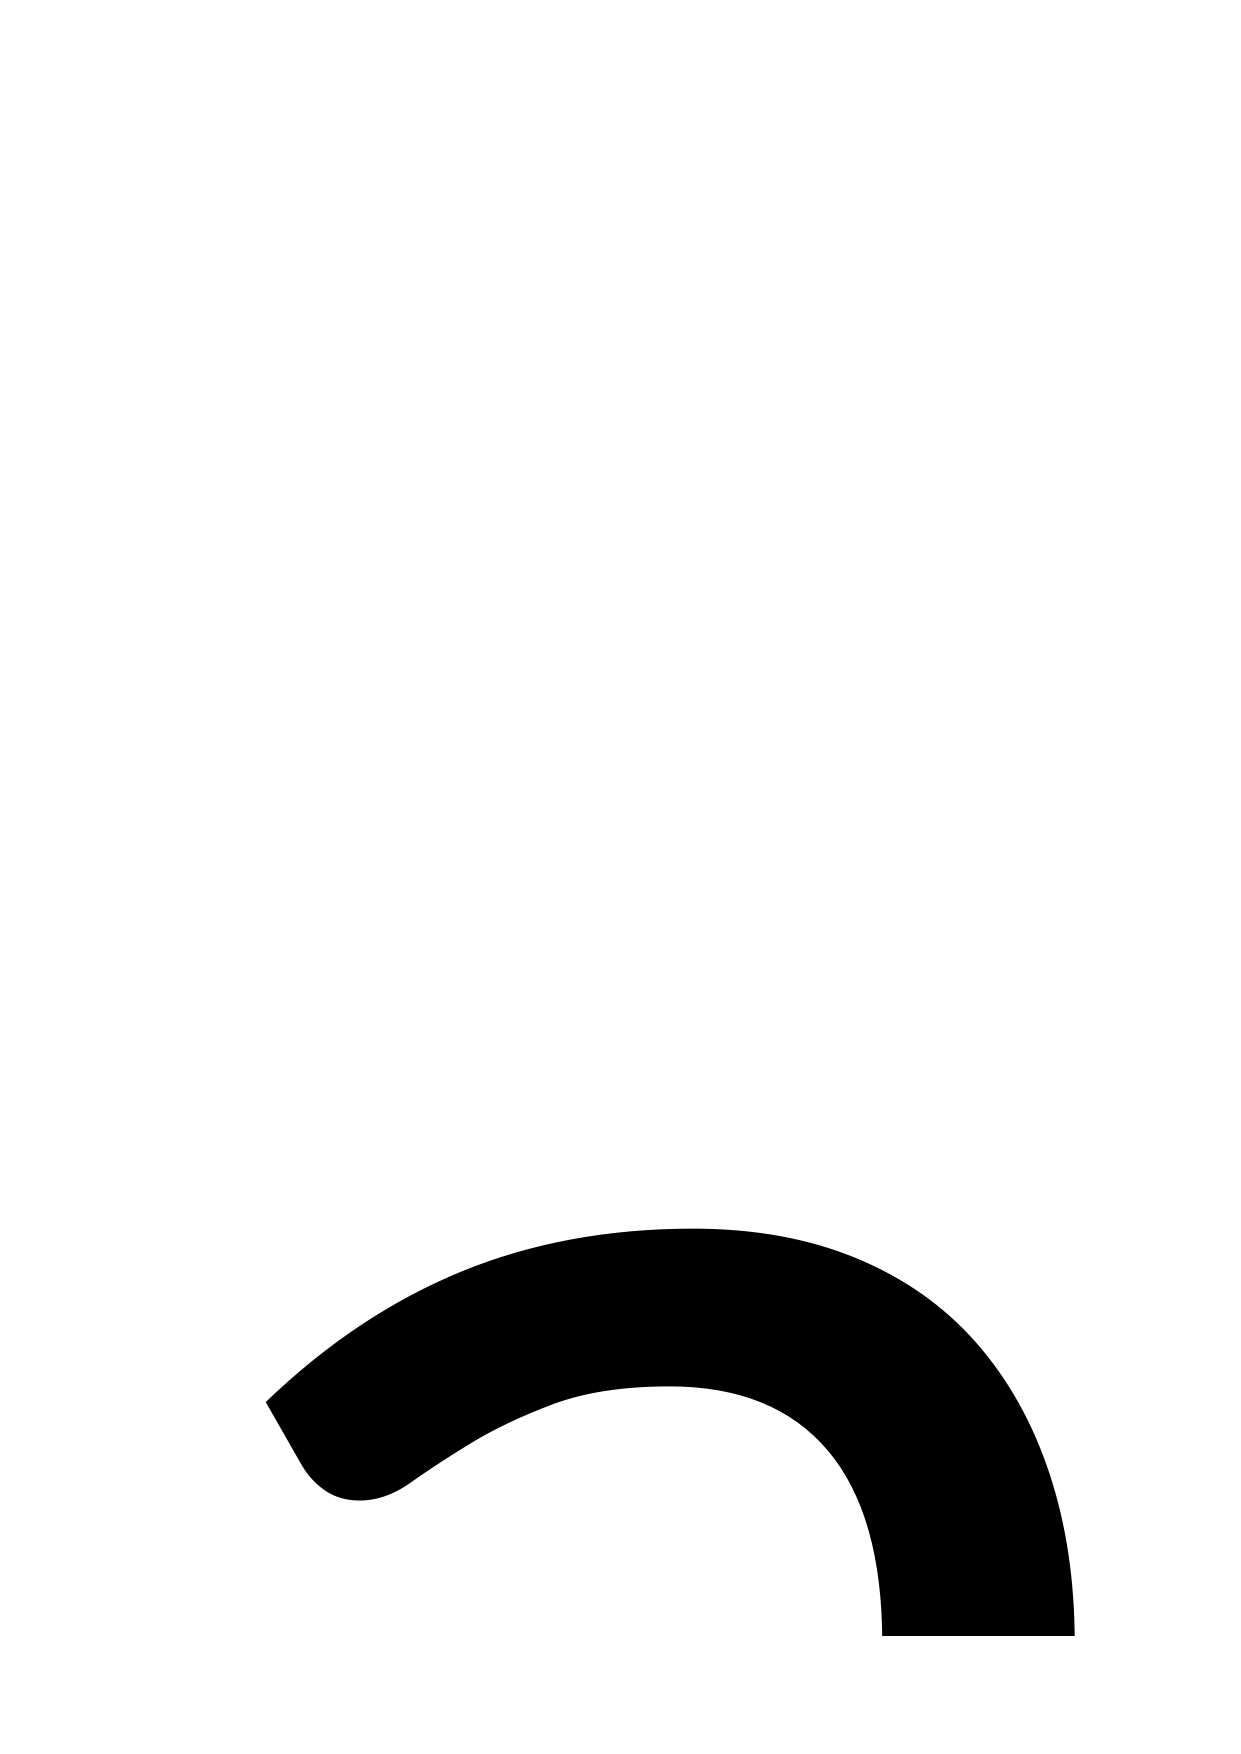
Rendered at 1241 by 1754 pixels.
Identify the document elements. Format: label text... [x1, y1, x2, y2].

text La chaine Alma veut ouvrir deux nouveaux cafés mais à Lyon, il faut une UI différente, plus belle. Les produits sont moins chers dans la base de données de Lyon . [118, 118, 1122, 1636]
